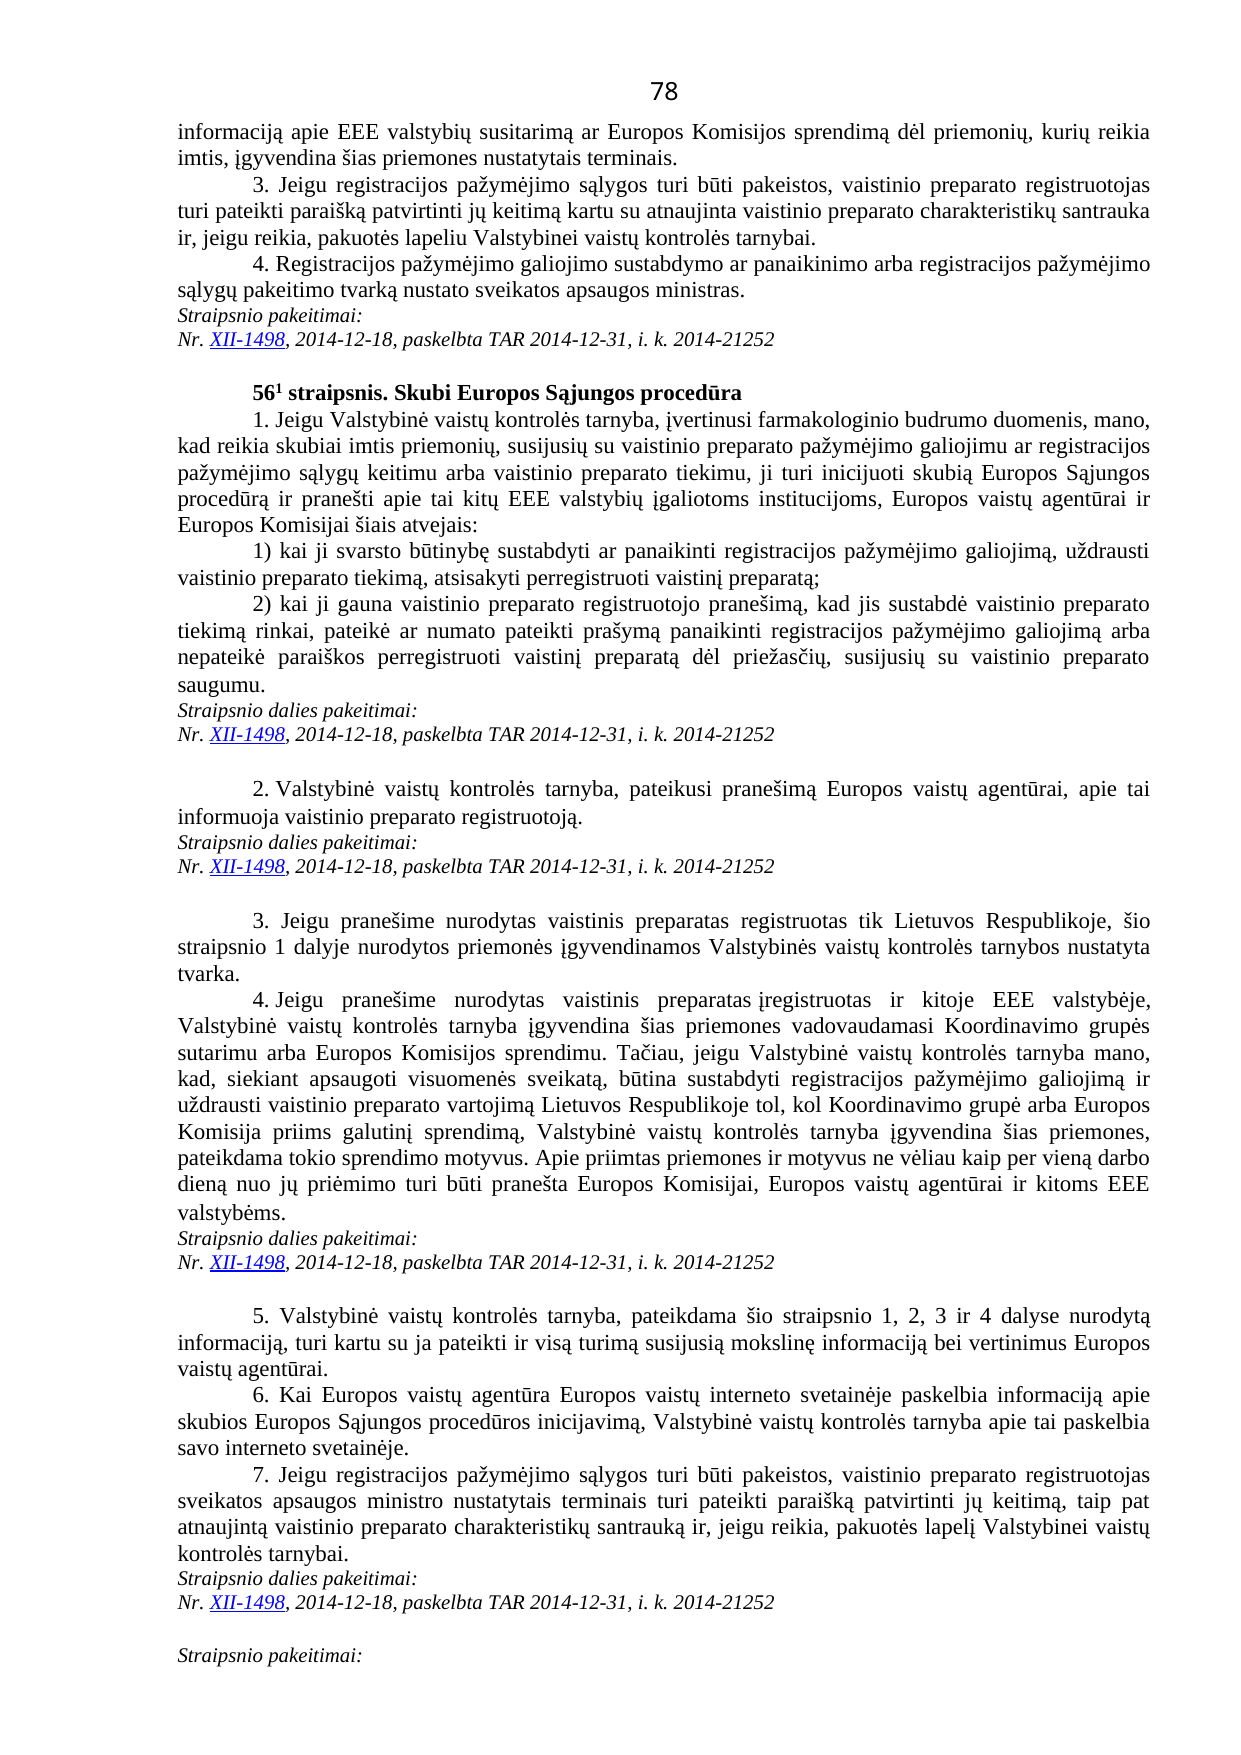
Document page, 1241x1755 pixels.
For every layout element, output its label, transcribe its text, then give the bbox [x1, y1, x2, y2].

text Straipsnio dalies pakeitimai: [177, 830, 1152, 854]
text informaciją apie EEE valstybių susitarimą ar Europos Komisijos sprendimą dėl priemonių, kurių reikia imtis, įgyvendina šias priemones nustatytais terminais. [177, 118, 1152, 171]
text 2. Valstybinė vaistų kontrolės tarnyba, pateikusi pranešimą Europos vaistų agentūrai, apie tai informuoja vaistinio preparato registruotoją. [177, 775, 1152, 830]
text Straipsnio dalies pakeitimai: [177, 1226, 1152, 1250]
text 4. Registracijos pažymėjimo galiojimo sustabdymo ar panaikinimo arba registracijos pažymėjimo sąlygų pakeitimo tvarką nustato sveikatos apsaugos ministras. [177, 250, 1152, 303]
text 561 straipsnis. Skubi Europos Sąjungos procedūra [177, 379, 1152, 406]
text 7. Jeigu registracijos pažymėjimo sąlygos turi būti pakeistos, vaistinio preparato registruotojas sveikatos apsaugos ministro nustatytais terminais turi pateikti paraišką patvirtinti jų keitimą, taip pat atnaujintą vaistinio preparato charakteristikų santrauką ir, jeigu reikia, pakuotės lapelį Valstybinei vaistų kontrolės tarnybai. [177, 1461, 1152, 1566]
text 3. Jeigu pranešime nurodytas vaistinis preparatas registruotas tik Lietuvos Respublikoje, šio straipsnio 1 dalyje nurodytos priemonės įgyvendinamos Valstybinės vaistų kontrolės tarnybos nustatyta tvarka. [177, 907, 1152, 986]
text Nr. XII-1498, 2014-12-18, paskelbta TAR 2014-12-31, i. k. 2014-21252 [177, 1590, 1152, 1614]
text 1. Jeigu Valstybinė vaistų kontrolės tarnyba, įvertinusi farmakologinio budrumo duomenis, mano, kad reikia skubiai imtis priemonių, susijusių su vaistinio preparato pažymėjimo galiojimu ar registracijos pažymėjimo sąlygų keitimu arba vaistinio preparato tiekimu, ji turi inicijuoti skubią Europos Sąjungos procedūrą ir pranešti apie tai kitų EEE valstybių įgaliotoms institucijoms, Europos vaistų agentūrai ir Europos Komisijai šiais atvejais: [177, 406, 1152, 538]
text 1) kai ji svarsto būtinybę sustabdyti ar panaikinti registracijos pažymėjimo galiojimą, uždrausti vaistinio preparato tiekimą, atsisakyti perregistruoti vaistinį preparatą; [177, 538, 1152, 590]
text Straipsnio pakeitimai: [177, 1643, 1152, 1667]
text 4. Jeigu pranešime nurodytas vaistinis preparatas įregistruotas ir kitoje EEE valstybėje, Valstybinė vaistų kontrolės tarnyba įgyvendina šias priemones vadovaudamasi Koordinavimo grupės sutarimu arba Europos Komisijos sprendimu. Tačiau, jeigu Valstybinė vaistų kontrolės tarnyba mano, kad, siekiant apsaugoti visuomenės sveikatą, būtina sustabdyti registracijos pažymėjimo galiojimą ir uždrausti vaistinio preparato vartojimą Lietuvos Respublikoje tol, kol Koordinavimo grupė arba Europos Komisija priims galutinį sprendimą, Valstybinė vaistų kontrolės tarnyba įgyvendina šias priemones, pateikdama tokio sprendimo motyvus. Apie priimtas priemones ir motyvus ne vėliau kaip per vieną darbo dieną nuo jų priėmimo turi būti pranešta Europos Komisijai, Europos vaistų agentūrai ir kitoms EEE valstybėms. [177, 986, 1152, 1226]
text 6. Kai Europos vaistų agentūra Europos vaistų interneto svetainėje paskelbia informaciją apie skubios Europos Sąjungos procedūros inicijavimą, Valstybinė vaistų kontrolės tarnyba apie tai paskelbia savo interneto svetainėje. [177, 1382, 1152, 1461]
text Nr. XII-1498, 2014-12-18, paskelbta TAR 2014-12-31, i. k. 2014-21252 [177, 1250, 1152, 1274]
text Nr. XII-1498, 2014-12-18, paskelbta TAR 2014-12-31, i. k. 2014-21252 [177, 327, 1152, 351]
text Straipsnio dalies pakeitimai: [177, 1566, 1152, 1590]
text Nr. XII-1498, 2014-12-18, paskelbta TAR 2014-12-31, i. k. 2014-21252 [177, 722, 1152, 746]
text 5. Valstybinė vaistų kontrolės tarnyba, pateikdama šio straipsnio 1, 2, 3 ir 4 dalyse nurodytą informaciją, turi kartu su ja pateikti ir visą turimą susijusią mokslinę informaciją bei vertinimus Europos vaistų agentūrai. [177, 1302, 1152, 1382]
text Straipsnio dalies pakeitimai: [177, 698, 1152, 722]
text 2) kai ji gauna vaistinio preparato registruotojo pranešimą, kad jis sustabdė vaistinio preparato tiekimą rinkai, pateikė ar numato pateikti prašymą panaikinti registracijos pažymėjimo galiojimą arba nepateikė paraiškos perregistruoti vaistinį preparatą dėl priežasčių, susijusių su vaistinio preparato saugumu. [177, 590, 1152, 698]
text Nr. XII-1498, 2014-12-18, paskelbta TAR 2014-12-31, i. k. 2014-21252 [177, 854, 1152, 878]
text 3. Jeigu registracijos pažymėjimo sąlygos turi būti pakeistos, vaistinio preparato registruotojas turi pateikti paraišką patvirtinti jų keitimą kartu su atnaujinta vaistinio preparato charakteristikų santrauka ir, jeigu reikia, pakuotės lapeliu Valstybinei vaistų kontrolės tarnybai. [177, 171, 1152, 250]
text Straipsnio pakeitimai: [177, 303, 1152, 327]
